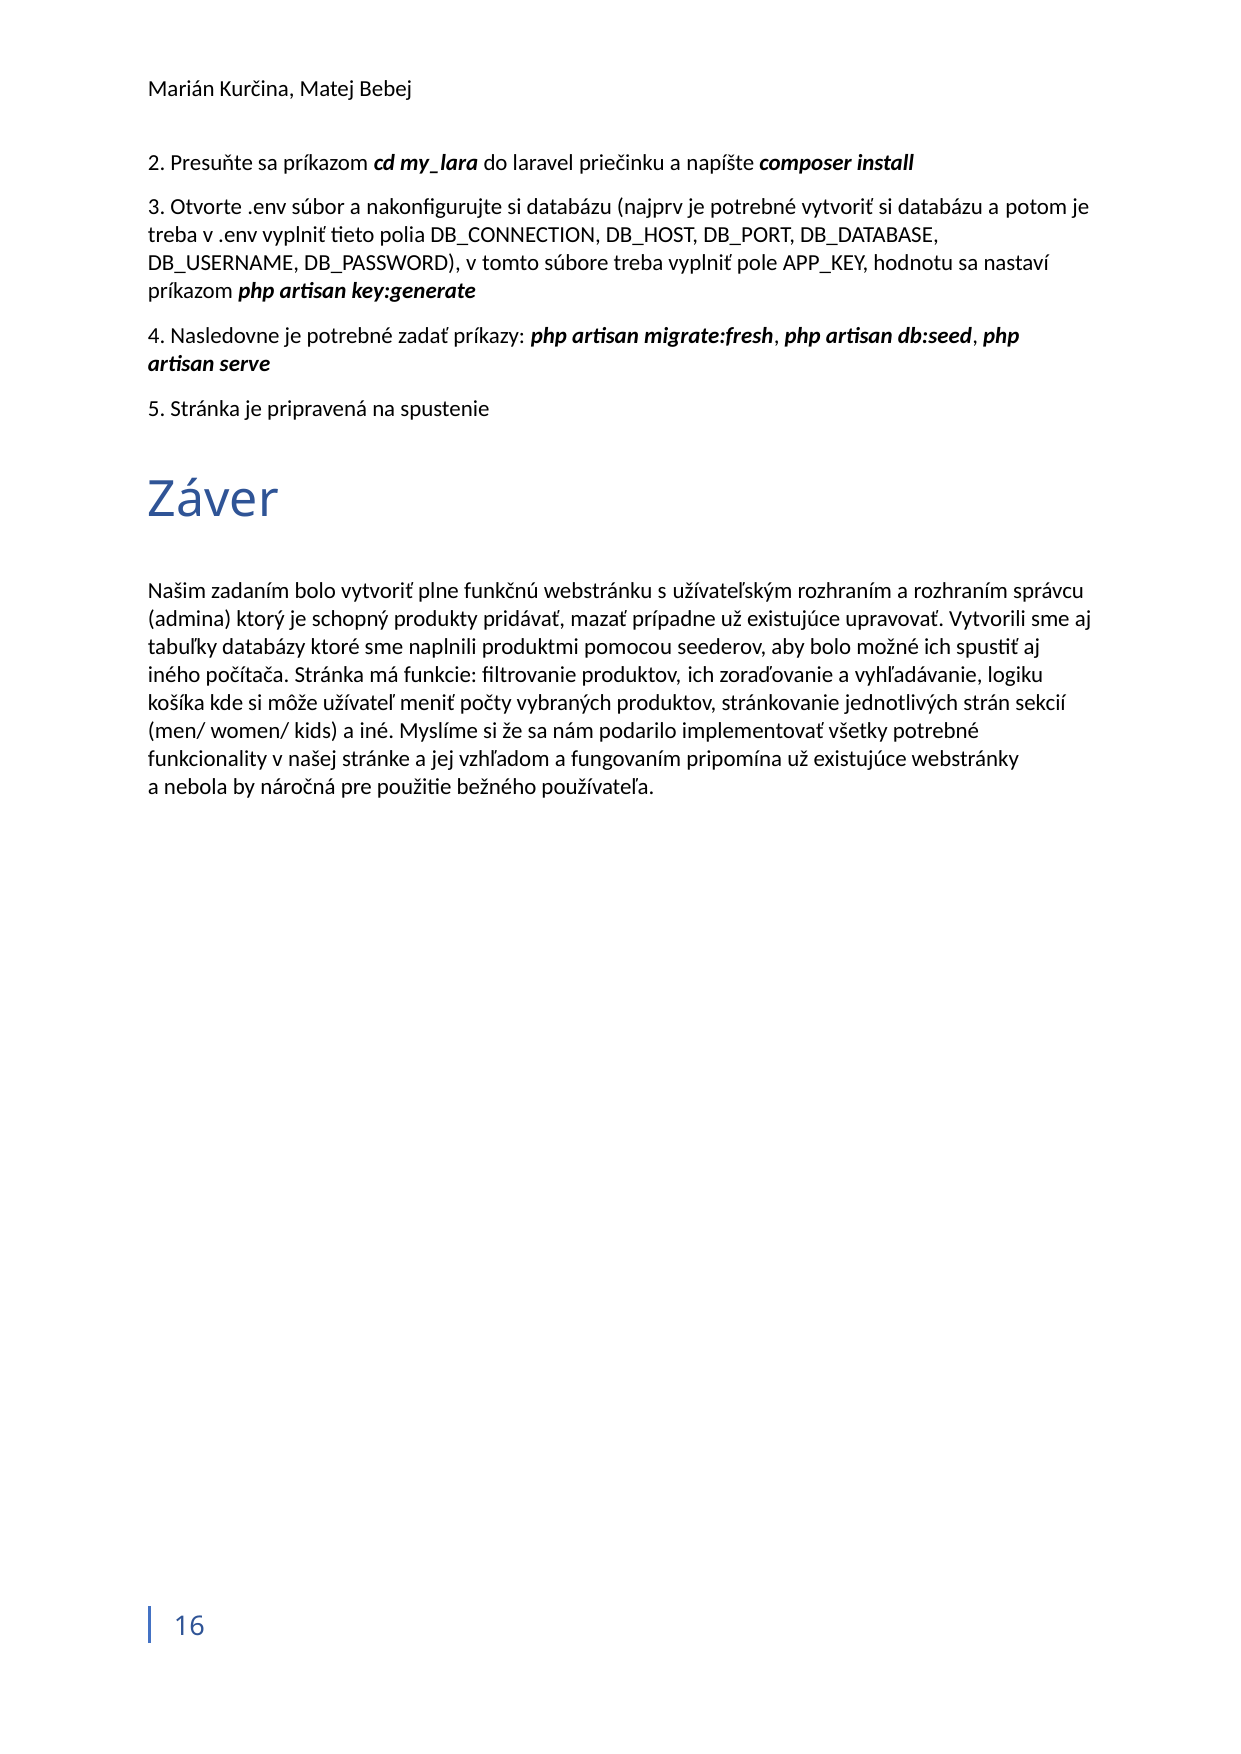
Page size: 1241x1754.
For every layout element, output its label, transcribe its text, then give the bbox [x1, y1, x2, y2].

text 3. Otvorte .env súbor a nakonfigurujte si databázu (najprv je potrebné vytvoriť si databázu a potom je treba v .env vyplniť tieto polia DB_CONNECTION, DB_HOST, DB_PORT, DB_DATABASE, DB_USERNAME, DB_PASSWORD), v tomto súbore treba vyplniť pole APP_KEY, hodnotu sa nastaví príkazom php artisan key:generate [148, 192, 1093, 304]
text Našim zadaním bolo vytvoriť plne funkčnú webstránku s užívateľským rozhraním a rozhraním správcu (admina) ktorý je schopný produkty pridávať, mazať prípadne už existujúce upravovať. Vytvorili sme aj tabuľky databázy ktoré sme naplnili produktmi pomocou seederov, aby bolo možné ich spustiť aj iného počítača. Stránka má funkcie: filtrovanie produktov, ich zoraďovanie a vyhľadávanie, logiku košíka kde si môže užívateľ meniť počty vybraných produktov, stránkovanie jednotlivých strán sekcií (men/ women/ kids) a iné. Myslíme si že sa nám podarilo implementovať všetky potrebné funkcionality v našej stránke a jej vzhľadom a fungovaním pripomína už existujúce webstránky a nebola by náročná pre použitie bežného používateľa. [148, 576, 1093, 800]
text 2. Presuňte sa príkazom cd my_lara do laravel priečinku a napíšte composer install [148, 148, 1093, 176]
text 5. Stránka je pripravená na spustenie [148, 394, 1093, 422]
subtitle Záver [148, 463, 1093, 532]
text 4. Nasledovne je potrebné zadať príkazy: php artisan migrate:fresh, php artisan db:seed, php artisan serve [148, 321, 1093, 377]
